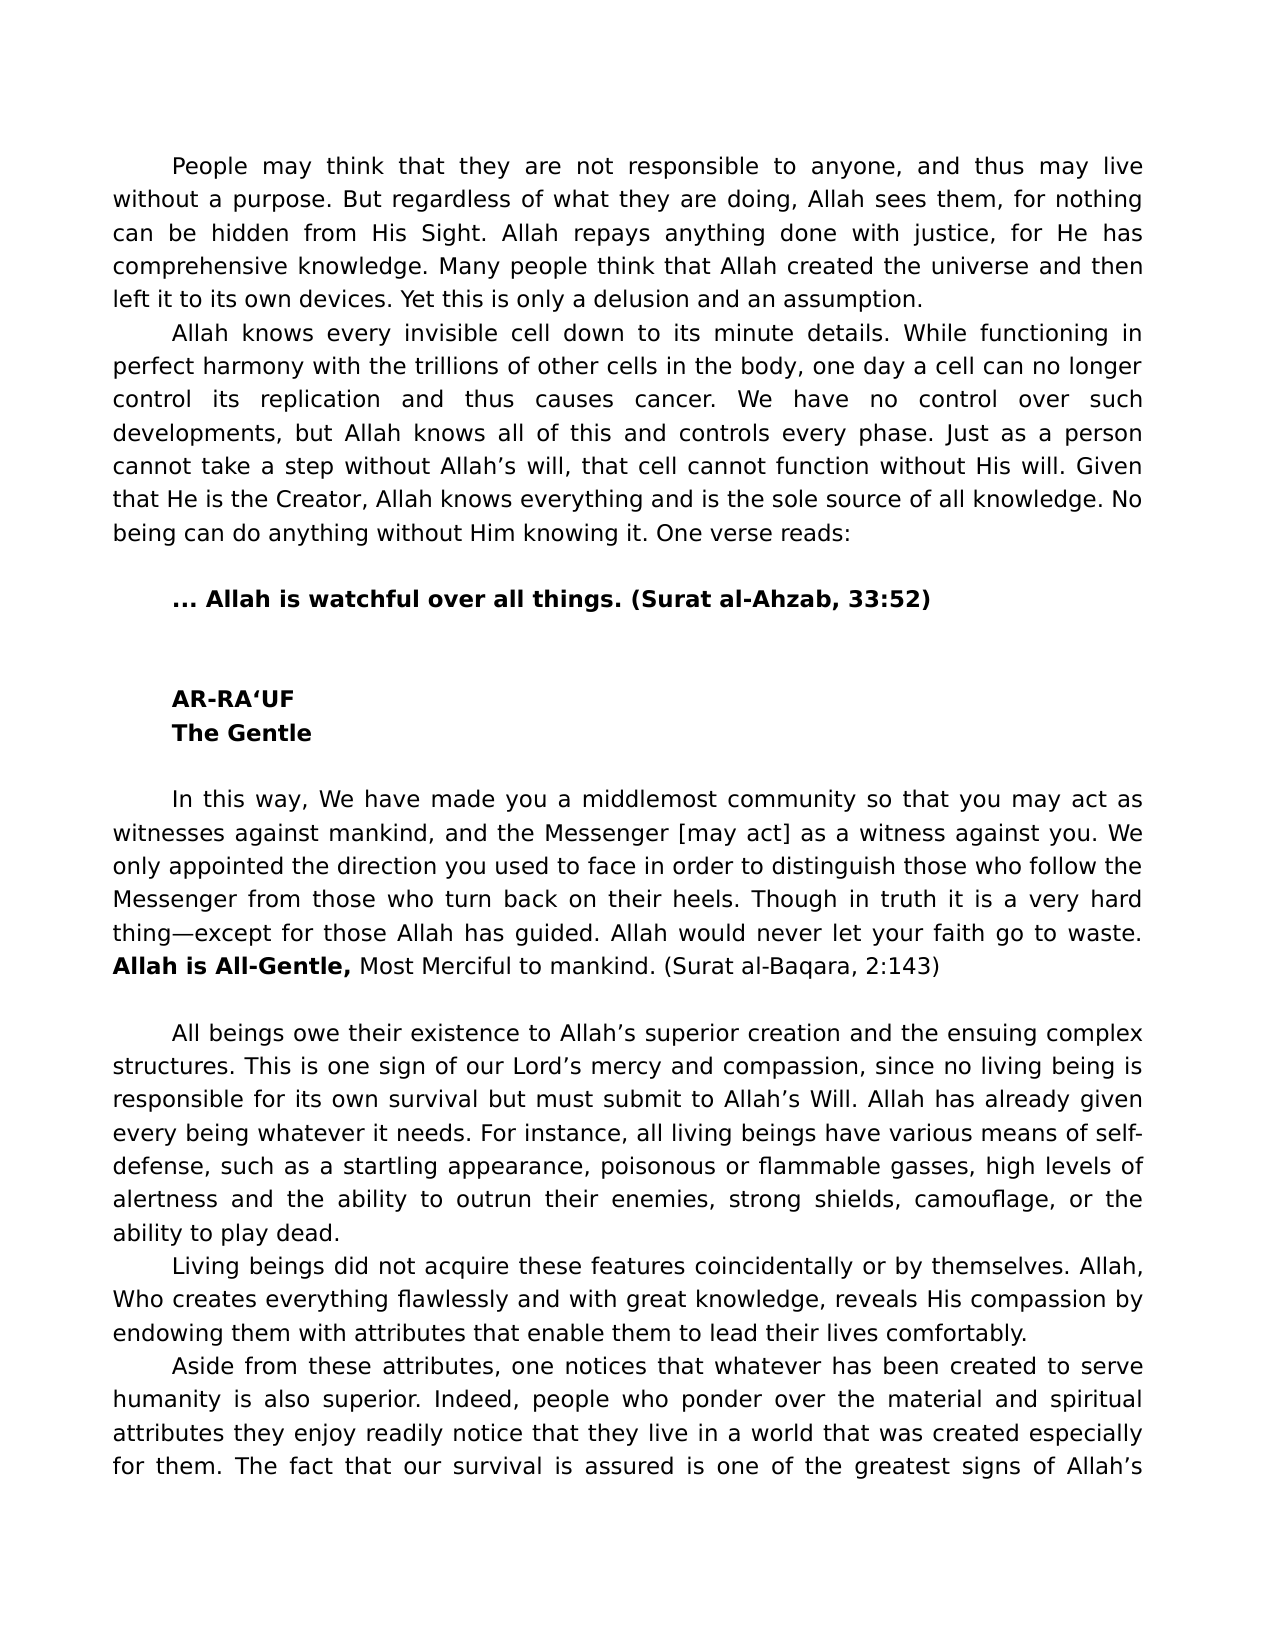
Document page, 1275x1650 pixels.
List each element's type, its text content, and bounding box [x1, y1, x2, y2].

text Aside from these attributes, one notices that whatever has been created to serve humanity is also superior. Indeed, people who ponder over the material and spiritual attributes they enjoy readily notice that they live in a world that was created especially for them. The fact that our survival is assured is one of the greatest signs of Allah’s [112, 1348, 1145, 1481]
text Living beings did not acquire these features coincidentally or by themselves. Allah, Who creates everything flawlessly and with great knowledge, reveals His compassion by endowing them with attributes that enable them to lead their lives comfortably. [112, 1248, 1145, 1348]
text Allah knows every invisible cell down to its minute details. While functioning in perfect harmony with the trillions of other cells in the body, one day a cell can no longer control its replication and thus causes cancer. We have no control over such developments, but Allah knows all of this and controls every phase. Just as a person cannot take a step without Allah’s will, that cell cannot function without His will. Given that He is the Creator, Allah knows everything and is the sole source of all knowledge. No being can do anything without Him knowing it. One verse reads: [112, 314, 1145, 548]
text People may think that they are not responsible to anyone, and thus may live without a purpose. But regardless of what they are doing, Allah sees them, for nothing can be hidden from His Sight. Allah repays anything done with justice, for He has comprehensive knowledge. Many people think that Allah created the universe and then left it to its own devices. Yet this is only a delusion and an assumption. [112, 148, 1145, 314]
text All beings owe their existence to Allah’s superior creation and the ensuing complex structures. This is one sign of our Lord’s mercy and compassion, since no living being is responsible for its own survival but must submit to Allah’s Will. Allah has already given every being whatever it needs. For instance, all living beings have various means of self-defense, such as a startling appearance, poisonous or flammable gasses, high levels of alertness and the ability to outrun their enemies, strong shields, camouflage, or the ability to play dead. [112, 1014, 1145, 1248]
text ... Allah is watchful over all things. (Surat al-Ahzab, 33:52) [112, 581, 1145, 614]
text AR-RA‘UF [112, 681, 1145, 714]
text The Gentle [112, 714, 1145, 748]
text In this way, We have made you a middlemost community so that you may act as witnesses against mankind, and the Messenger [may act] as a witness against you. We only appointed the direction you used to face in order to distinguish those who follow the Messenger from those who turn back on their heels. Though in truth it is a very hard thing—except for those Allah has guided. Allah would never let your faith go to waste. Allah is All-Gentle, Most Merciful to mankind. (Surat al-Baqara, 2:143) [112, 781, 1145, 981]
